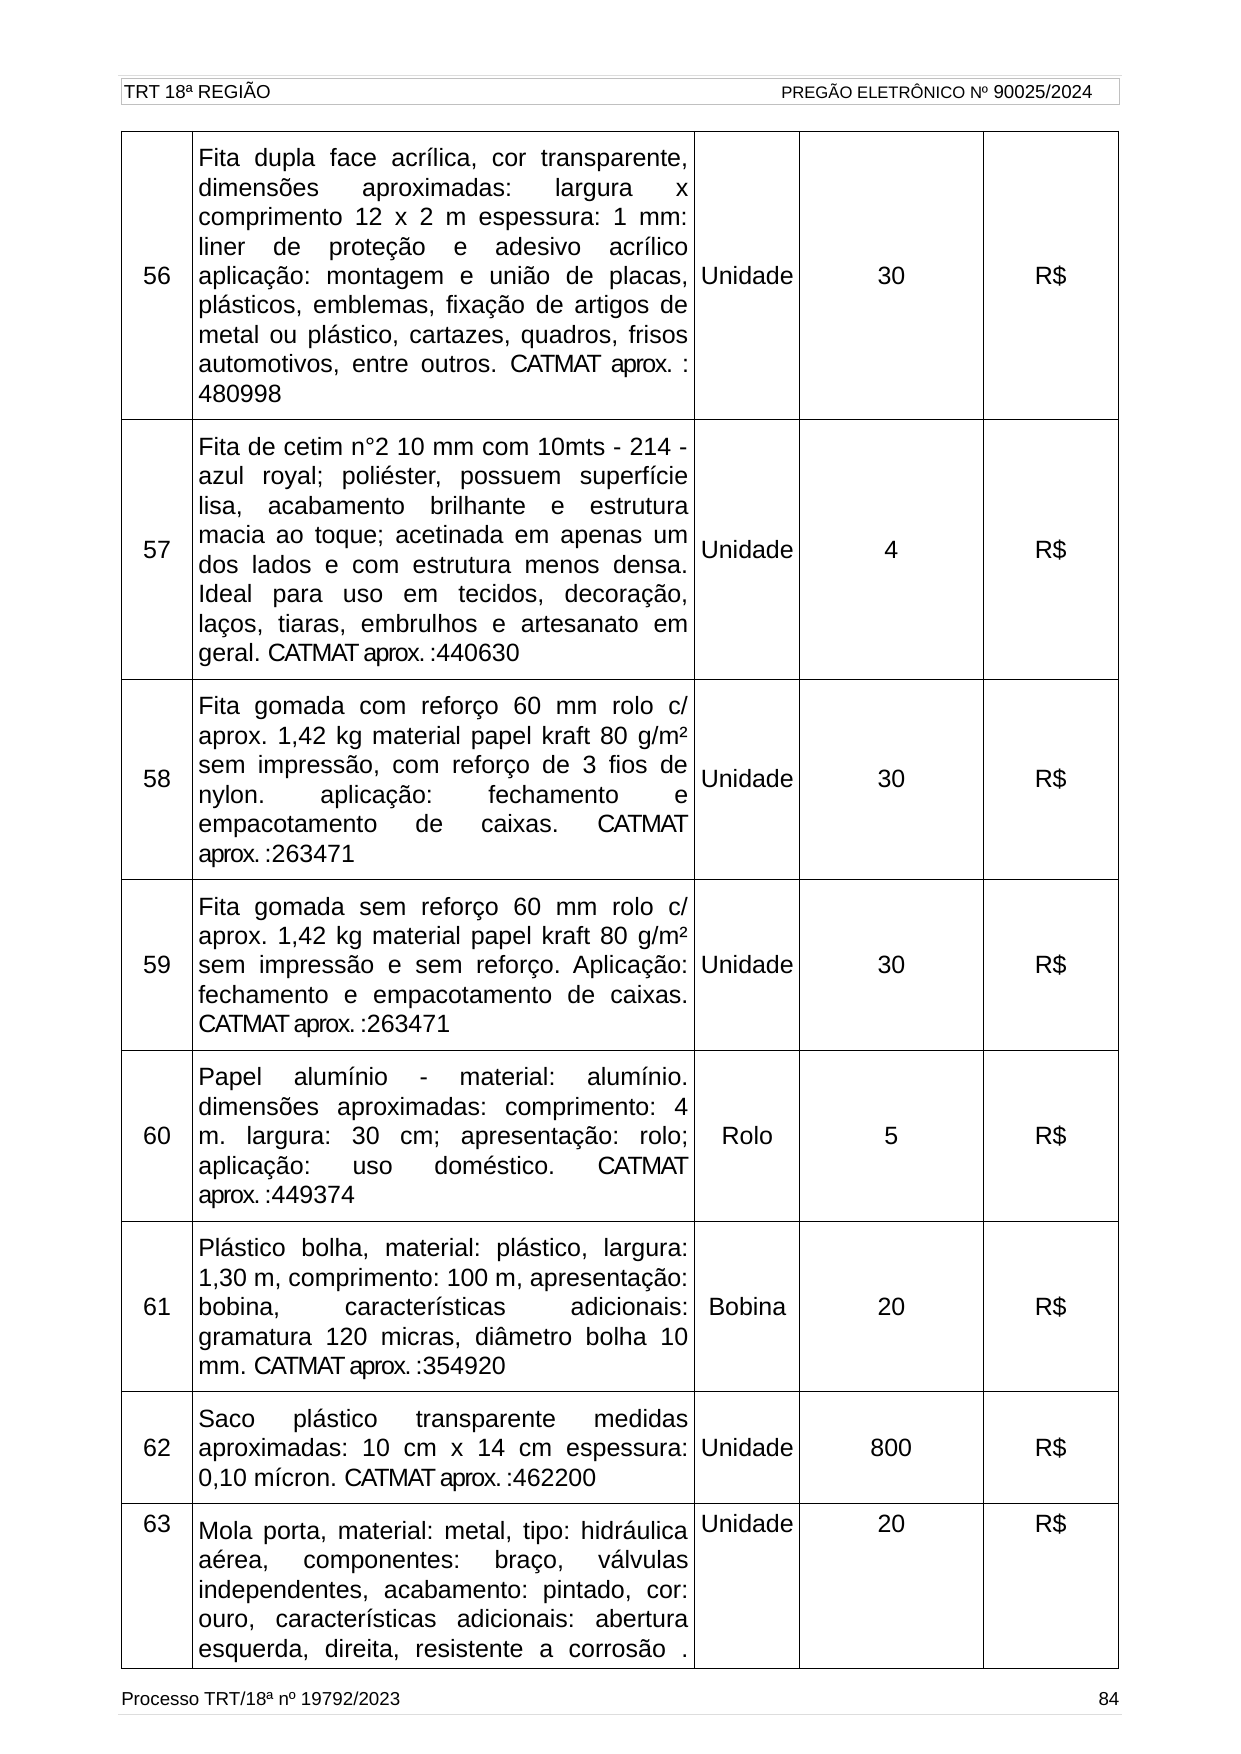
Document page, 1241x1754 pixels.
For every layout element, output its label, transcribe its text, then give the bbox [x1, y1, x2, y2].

table_cell 60 [122, 1051, 192, 1221]
table_cell R$ [984, 1222, 1118, 1391]
table_cell 20 [800, 1504, 983, 1668]
table_cell Fita de cetim n°2 10 mm com 10mts - 214 - azul royal; poliéster, possuem superfície lisa, acabamento brilhante e estrutura macia ao toque; acetinada em apenas um dos lados e com estrutura menos densa. Ideal para uso em tecidos, decoração, laços, tiaras, embrulhos e artesanato em geral. CATMAT aprox. :440630 [193, 420, 694, 679]
table_cell Plástico bolha, material: plástico, largura: 1,30 m, comprimento: 100 m, apresentação: bobina, características adicionais: gramatura 120 micras, diâmetro bolha 10 mm. CATMAT aprox. :354920 [193, 1222, 694, 1391]
table_cell Unidade [695, 880, 799, 1050]
table_cell R$ [984, 132, 1118, 419]
table_cell R$ [984, 680, 1118, 879]
table_cell 20 [800, 1222, 983, 1391]
table_cell 56 [122, 132, 192, 419]
table_cell 5 [800, 1051, 983, 1221]
table_cell 59 [122, 880, 192, 1050]
table_cell Fita gomada com reforço 60 mm rolo c/ aprox. 1,42 kg material papel kraft 80 g/m² sem impressão, com reforço de 3 fios de nylon. aplicação: fechamento e empacotamento de caixas. CATMAT aprox. :263471 [193, 680, 694, 879]
table_cell Fita gomada sem reforço 60 mm rolo c/ aprox. 1,42 kg material papel kraft 80 g/m² sem impressão e sem reforço. Aplicação: fechamento e empacotamento de caixas. CATMAT aprox. :263471 [193, 880, 694, 1050]
table_cell 30 [800, 680, 983, 879]
table_cell 30 [800, 880, 983, 1050]
table_cell Unidade [695, 132, 799, 419]
table_cell R$ [984, 880, 1118, 1050]
table_cell Fita dupla face acrílica, cor transparente, dimensões aproximadas: largura x comprimento 12 x 2 m espessura: 1 mm: liner de proteção e adesivo acrílico aplicação: montagem e união de placas, plásticos, emblemas, fixação de artigos de metal ou plástico, cartazes, quadros, frisos automotivos, entre outros. CATMAT aprox. : 480998 [193, 132, 694, 419]
table_cell 800 [800, 1392, 983, 1503]
table_cell 57 [122, 420, 192, 679]
table_cell Mola porta, material: metal, tipo: hidráulica aérea, componentes: braço, válvulas independentes, acabamento: pintado, cor: ouro, características adicionais: abertura esquerda, direita, resistente a corrosão . [193, 1504, 694, 1668]
table_cell R$ [984, 1504, 1118, 1668]
table_cell Unidade [695, 680, 799, 879]
table_cell Unidade [695, 420, 799, 679]
table_cell 30 [800, 132, 983, 419]
table_cell R$ [984, 1392, 1118, 1503]
table_cell 61 [122, 1222, 192, 1391]
table_cell 62 [122, 1392, 192, 1503]
table_cell 63 [122, 1504, 192, 1668]
table_cell Bobina [695, 1222, 799, 1391]
table_cell Unidade [695, 1392, 799, 1503]
table_cell Papel alumínio - material: alumínio. dimensões aproximadas: comprimento: 4 m. largura: 30 cm; apresentação: rolo; aplicação: uso doméstico. CATMAT aprox. :449374 [193, 1051, 694, 1221]
table_cell Saco plástico transparente medidas aproximadas: 10 cm x 14 cm espessura: 0,10 mícron. CATMAT aprox. :462200 [193, 1392, 694, 1503]
table_cell Unidade [695, 1504, 799, 1668]
table_cell 58 [122, 680, 192, 879]
table_cell Rolo [695, 1051, 799, 1221]
table_cell R$ [984, 420, 1118, 679]
table_cell R$ [984, 1051, 1118, 1221]
table_cell 4 [800, 420, 983, 679]
